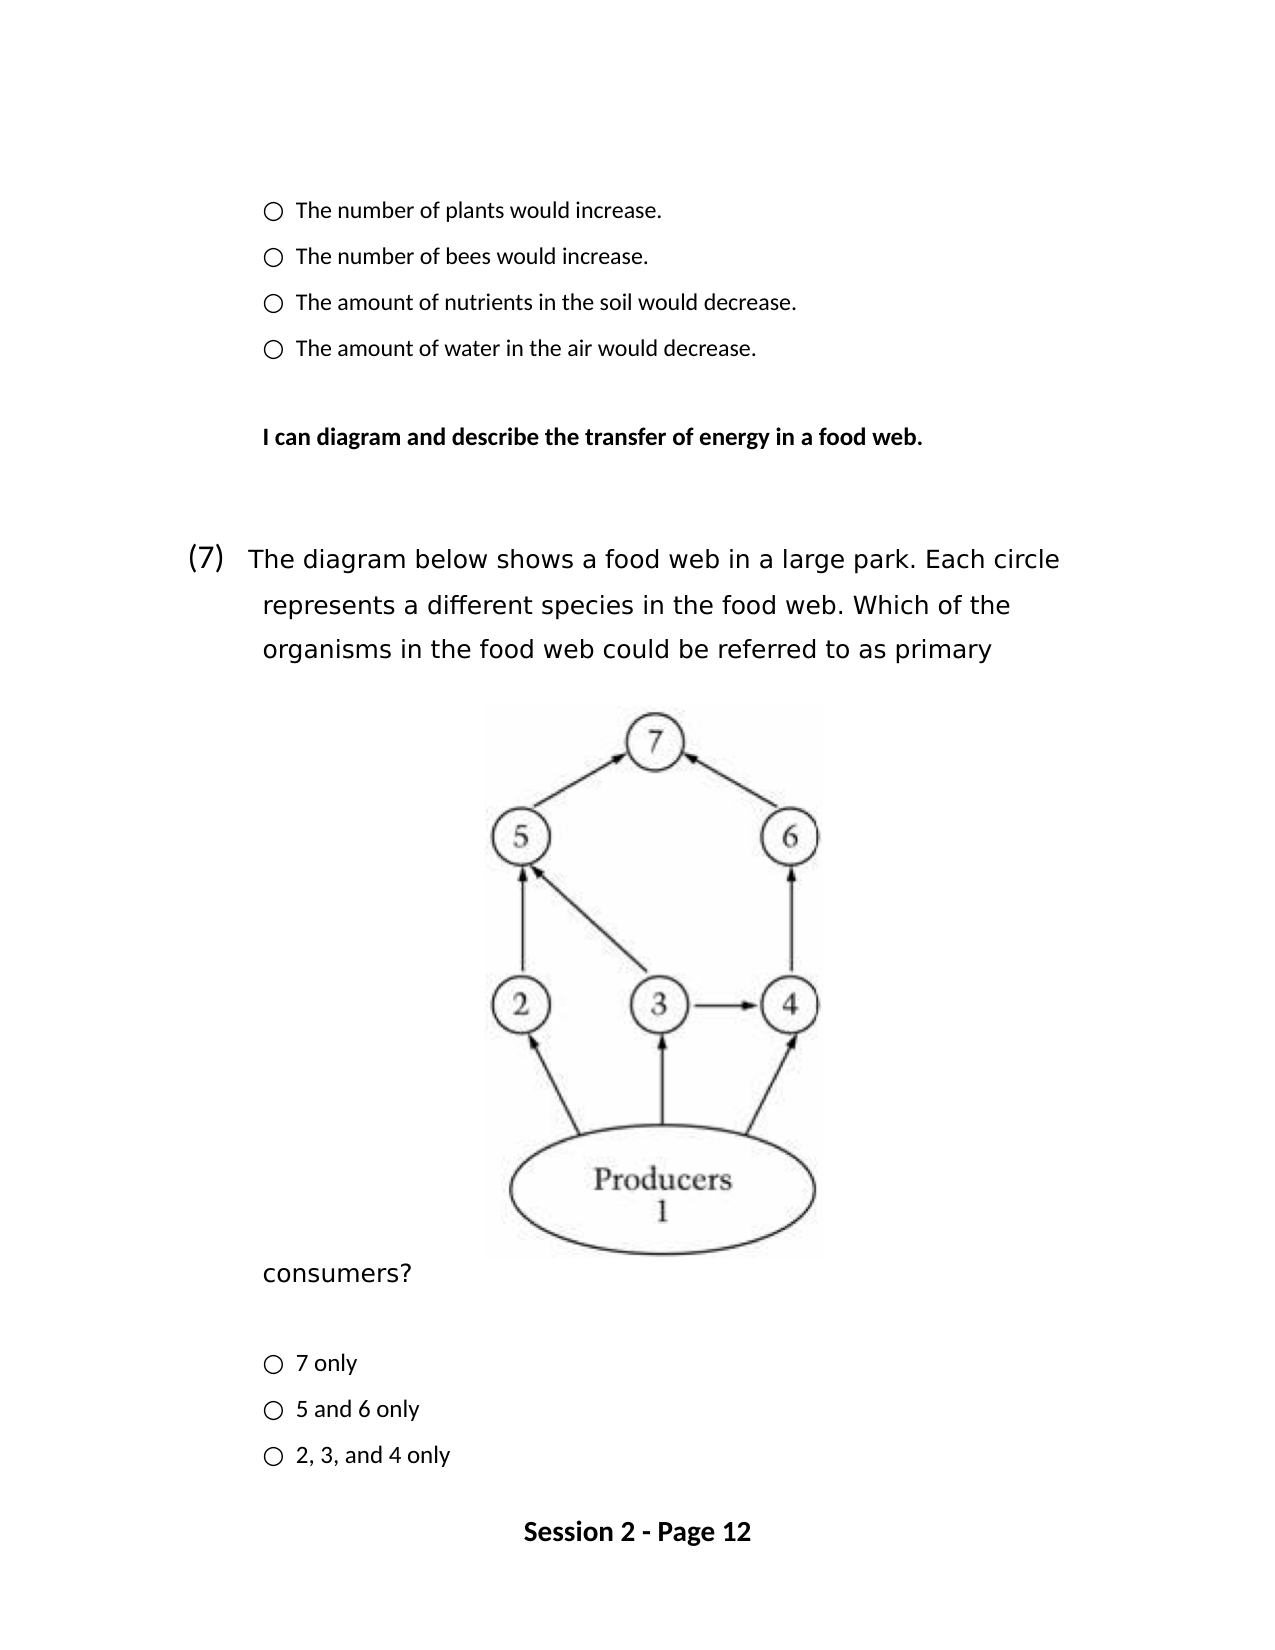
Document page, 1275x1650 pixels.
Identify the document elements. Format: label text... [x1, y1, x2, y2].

list The diagram below shows a food web in a large park. Each circle represents a different species in the food web. Which of the organisms in the food web could be referred to as primary consumers? ○ 7 only ○ 5 and 6 only ○ 2, 3, and 4 only [187, 536, 1125, 1469]
list ○ The number of plants would increase. ○ The number of bees would increase. ○ The amount of nutrients in the soil would decrease. ○ The amount of water in the air would decrease. I can diagram and describe the transfer of energy in a food web. [187, 150, 1125, 522]
picture [484, 706, 823, 1260]
